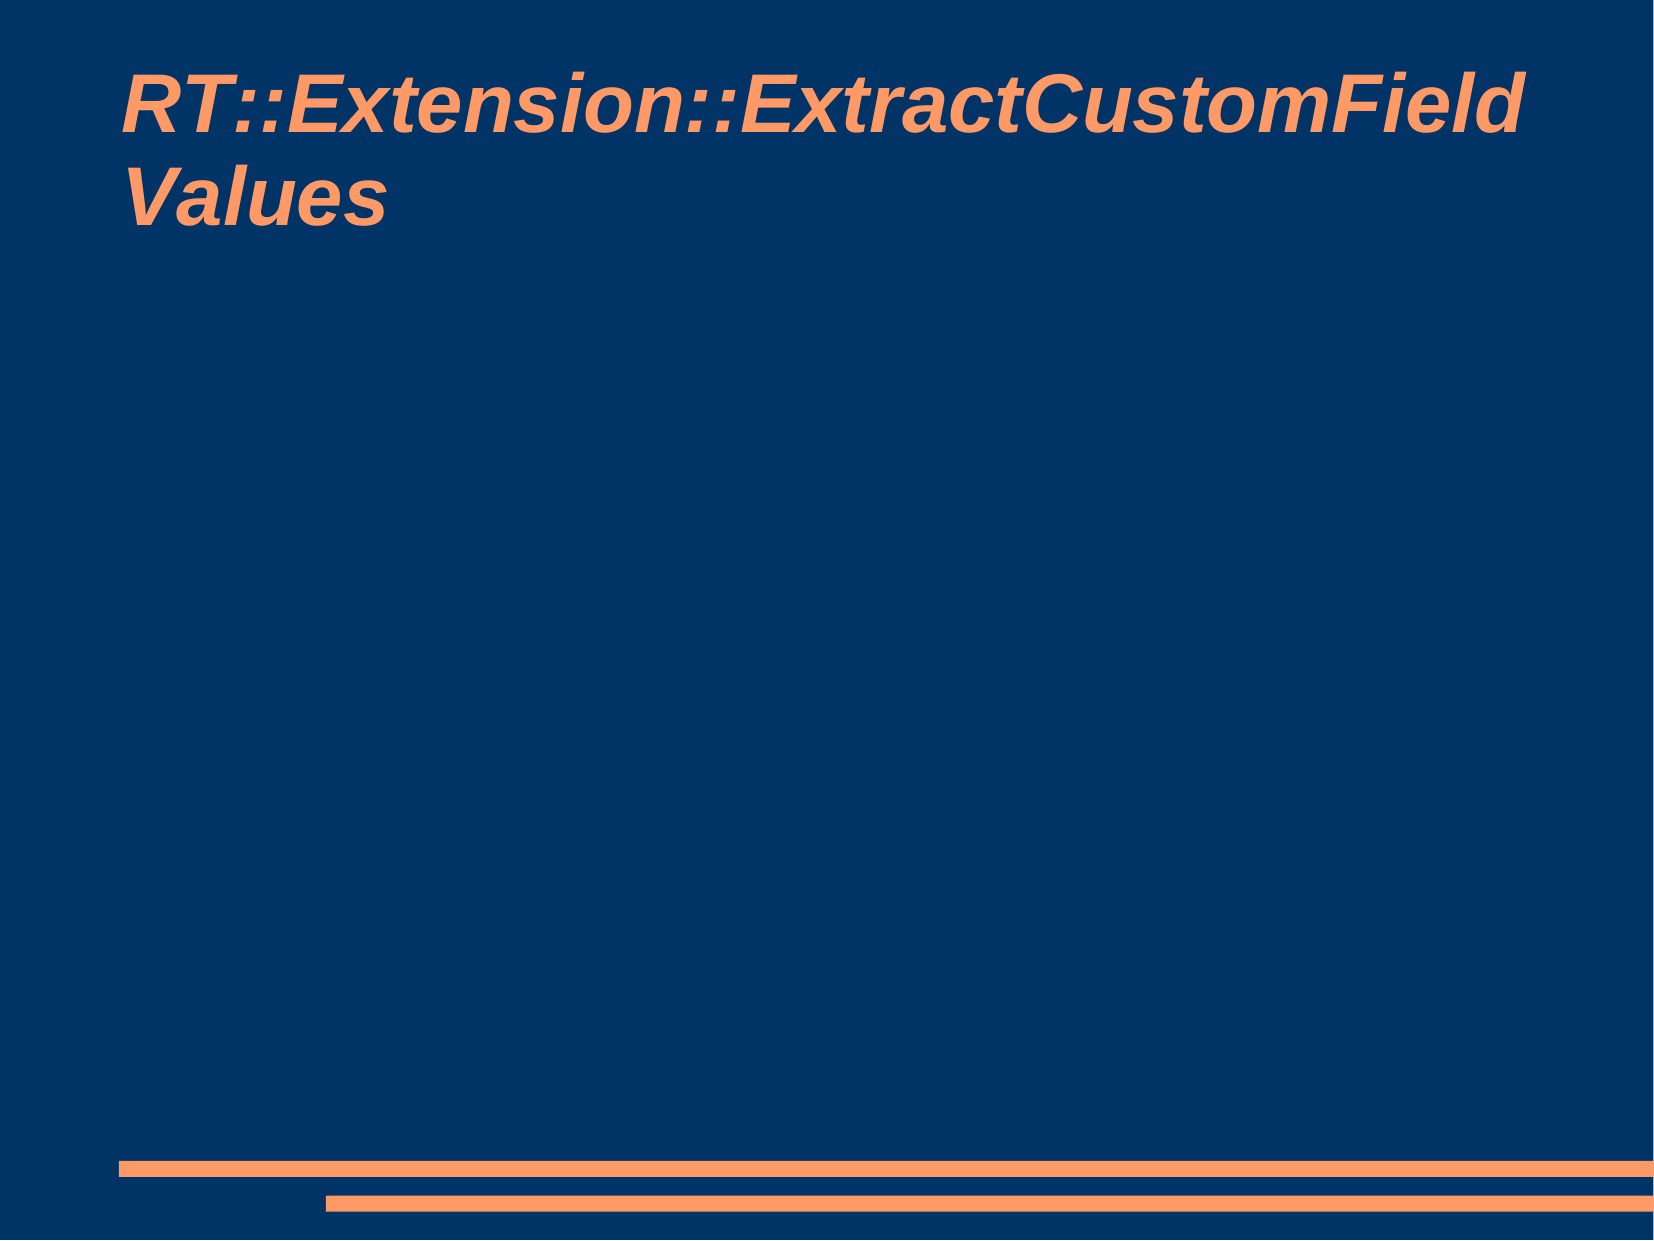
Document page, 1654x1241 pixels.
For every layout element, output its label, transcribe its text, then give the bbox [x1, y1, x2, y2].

title RT::Extension::ExtractCustomFieldValues [121, 53, 1534, 247]
